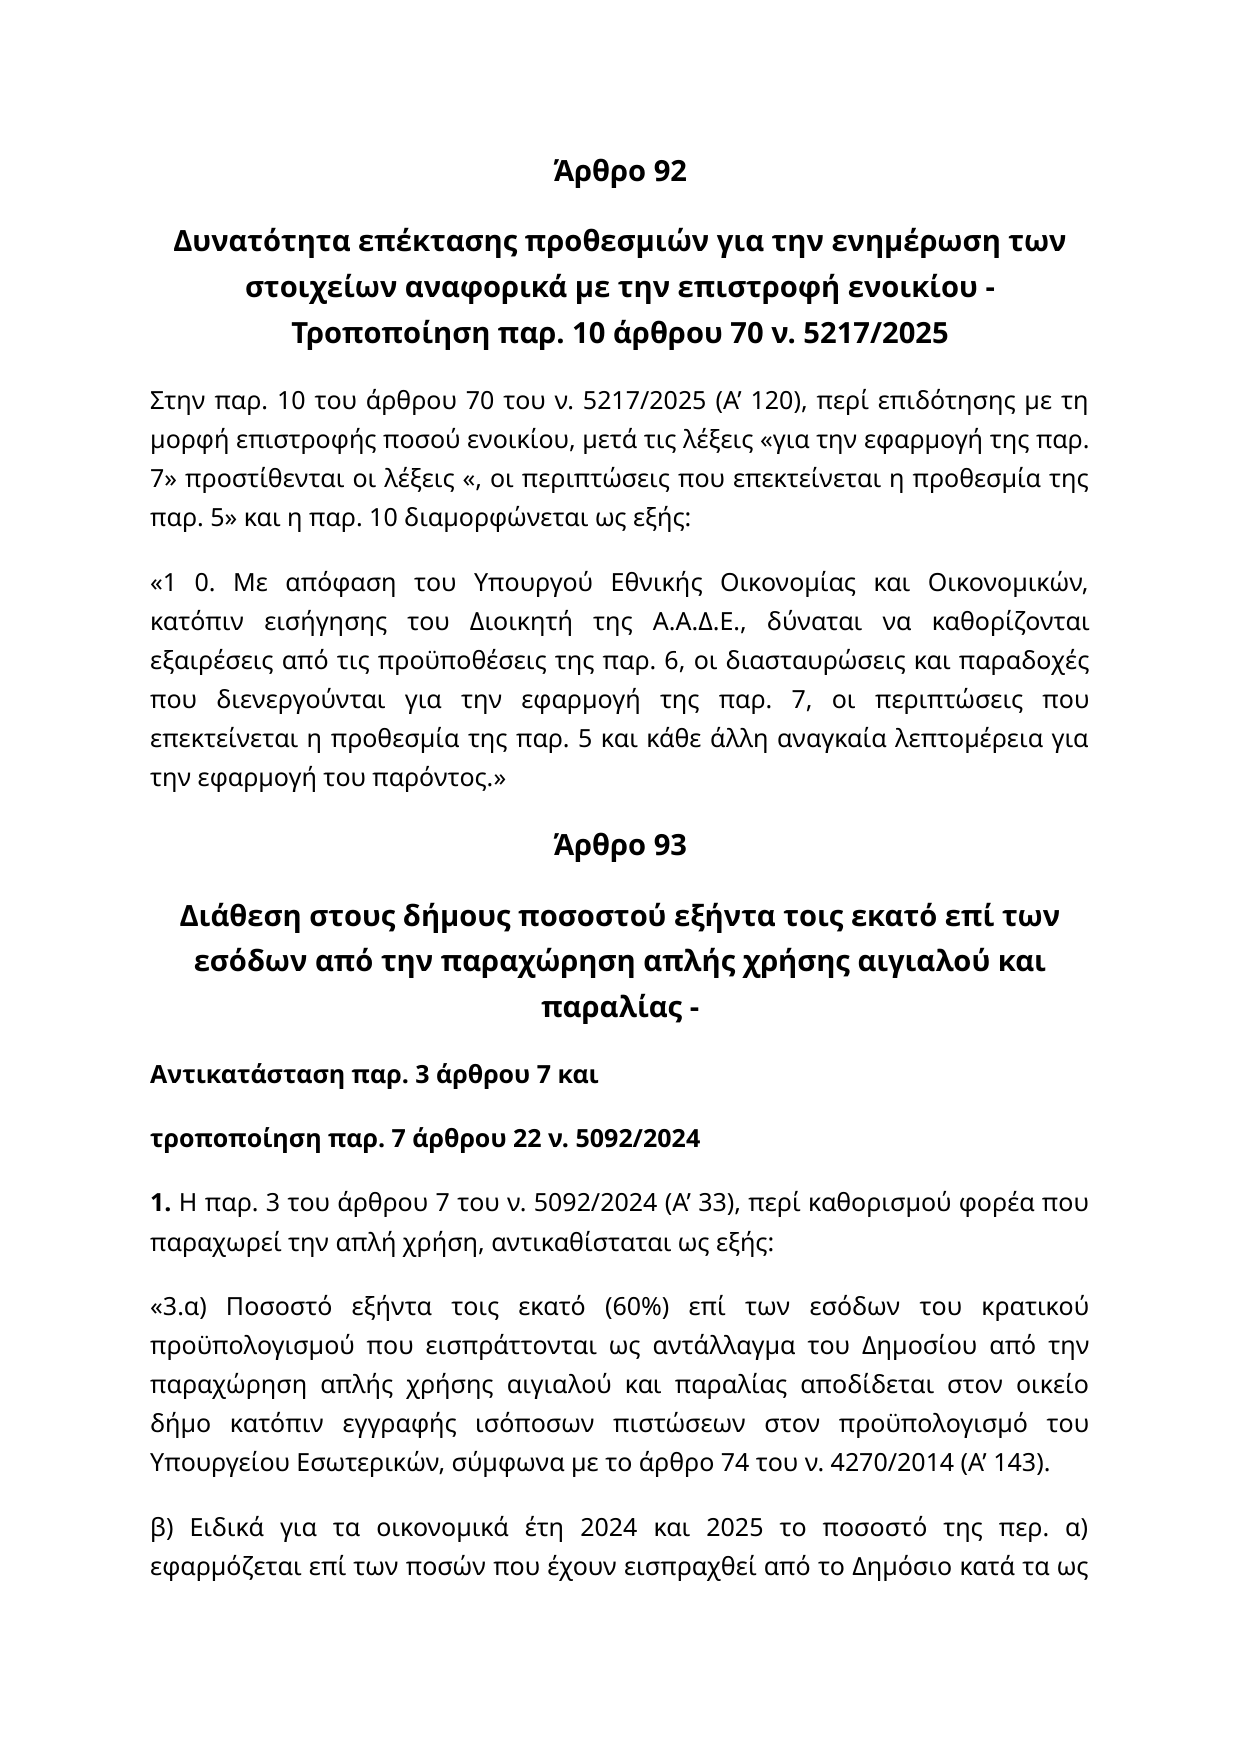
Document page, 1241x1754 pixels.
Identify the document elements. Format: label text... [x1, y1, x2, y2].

subtitle Διάθεση στους δήμους ποσοστού εξήντα τοις εκατό επί των εσόδων από την παραχώρηση απλής χρήσης αιγιαλού και παραλίας - [150, 895, 1090, 1026]
text τροποποίηση παρ. 7 άρθρου 22 ν. 5092/2024 [150, 1121, 1090, 1155]
subtitle Άρθρο 92 [150, 150, 1090, 190]
text 1. Η παρ. 3 του άρθρου 7 του ν. 5092/2024 (Α’ 33), περί καθορισμού φορέα που παραχωρεί την απλή χρήση, αντικαθίσταται ως εξής: [150, 1185, 1090, 1258]
subtitle Άρθρο 93 [150, 824, 1090, 864]
subtitle Δυνατότητα επέκτασης προθεσμιών για την ενημέρωση των στοιχείων αναφορικά με την επιστροφή ενοικίου - Τροποποίηση παρ. 10 άρθρου 70 ν. 5217/2025 [150, 221, 1090, 352]
text β) Ειδικά για τα οικονομικά έτη 2024 και 2025 το ποσοστό της περ. α) εφαρμόζεται επί των ποσών που έχουν εισπραχθεί από το Δημόσιο κατά τα ως [150, 1509, 1090, 1582]
text Στην παρ. 10 του άρθρου 70 του ν. 5217/2025 (Α’ 120), περί επιδότησης με τη μορφή επιστροφής ποσού ενοικίου, μετά τις λέξεις «για την εφαρμογή της παρ. 7» προστίθενται οι λέξεις «, οι περιπτώσεις που επεκτείνεται η προθεσμία της παρ. 5» και η παρ. 10 διαμορφώνεται ως εξής: [150, 382, 1090, 534]
text «1 0. Με απόφαση του Υπουργού Εθνικής Οικονομίας και Οικονομικών, κατόπιν εισήγησης του Διοικητή της Α.Α.Δ.Ε., δύναται να καθορίζονται εξαιρέσεις από τις προϋποθέσεις της παρ. 6, οι διασταυρώσεις και παραδοχές που διενεργούνται για την εφαρμογή της παρ. 7, οι περιπτώσεις που επεκτείνεται η προθεσμία της παρ. 5 και κάθε άλλη αναγκαία λεπτομέρεια για την εφαρμογή του παρόντος.» [150, 564, 1090, 794]
text Αντικατάσταση παρ. 3 άρθρου 7 και [150, 1057, 1090, 1091]
text «3.α) Ποσοστό εξήντα τοις εκατό (60%) επί των εσόδων του κρατικού προϋπολογισμού που εισπράττονται ως αντάλλαγμα του Δημοσίου από την παραχώρηση απλής χρήσης αιγιαλού και παραλίας αποδίδεται στον οικείο δήμο κατόπιν εγγραφής ισόποσων πιστώσεων στον προϋπολογισμό του Υπουργείου Εσωτερικών, σύμφωνα με το άρθρο 74 του ν. 4270/2014 (Α’ 143). [150, 1288, 1090, 1479]
